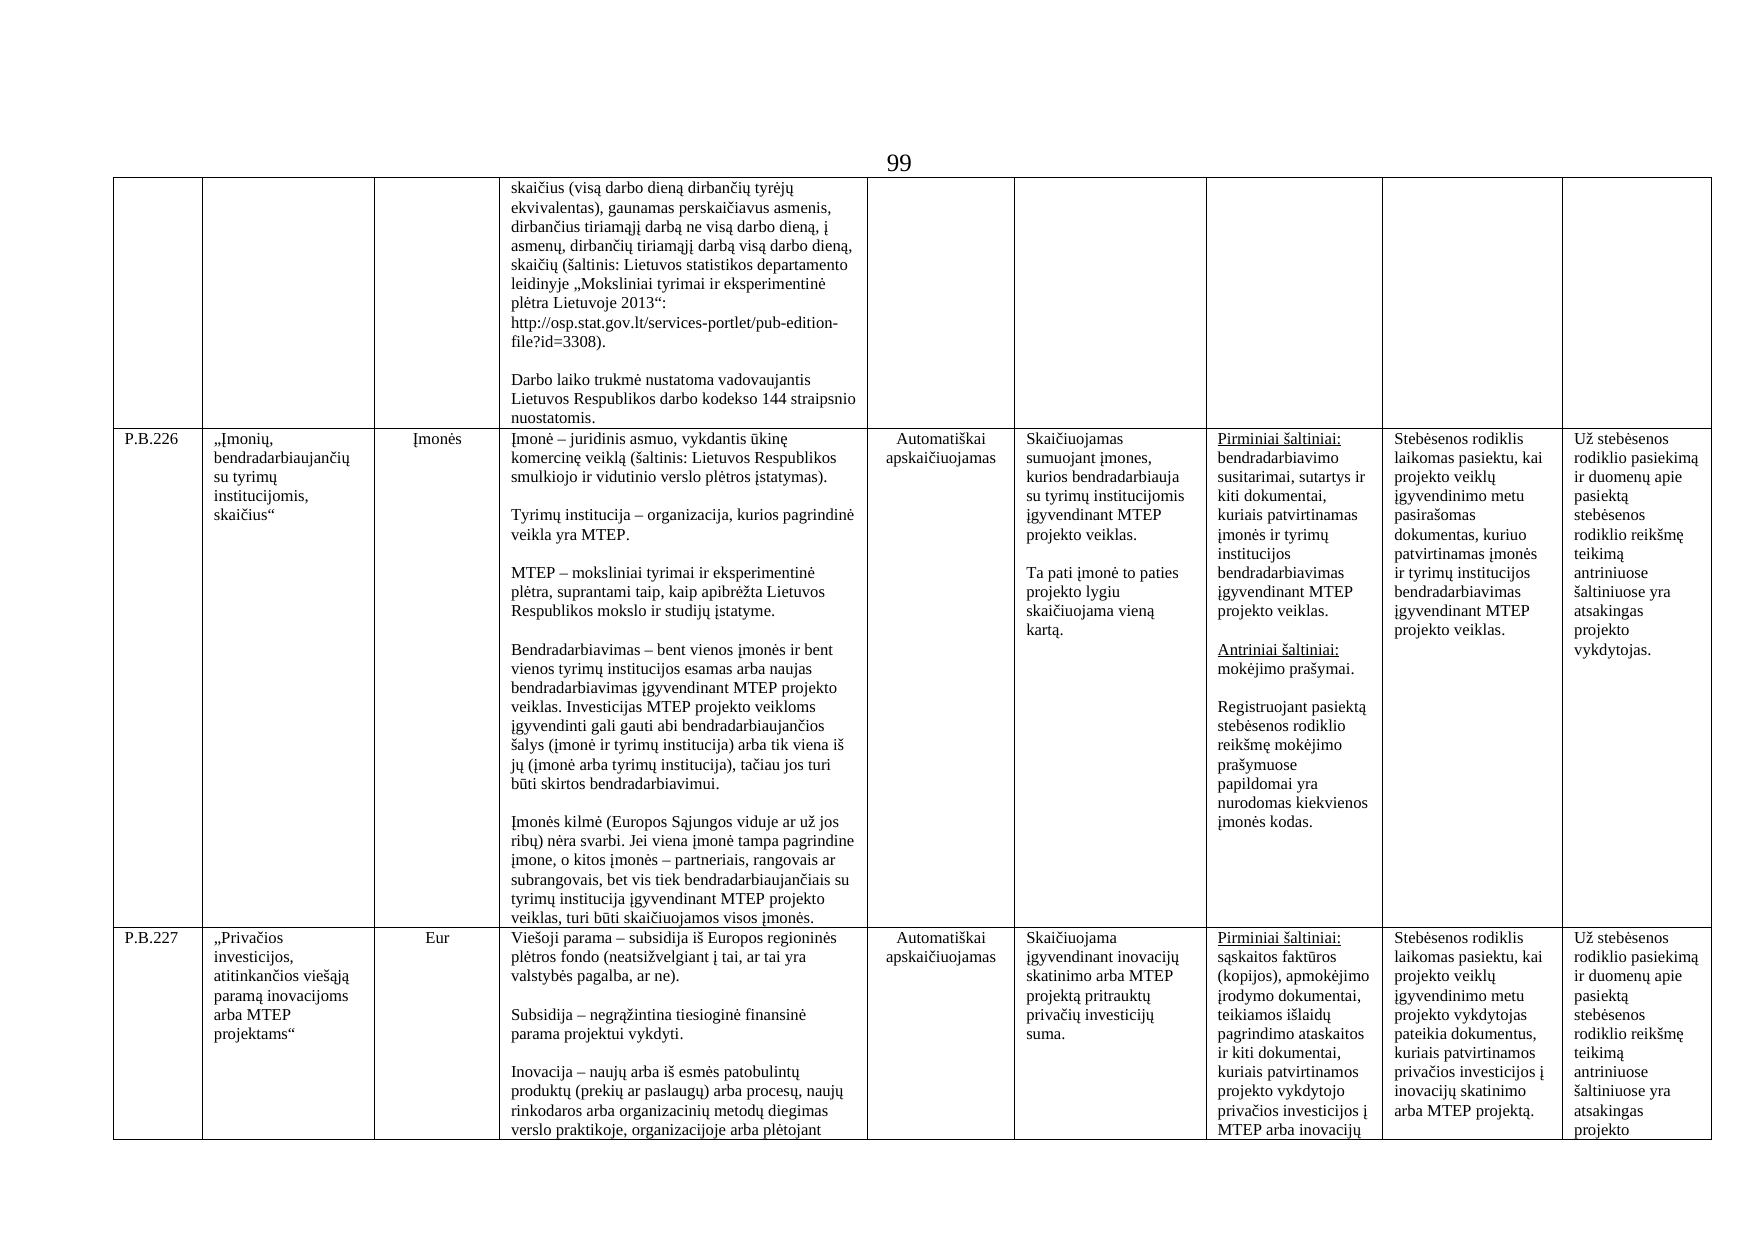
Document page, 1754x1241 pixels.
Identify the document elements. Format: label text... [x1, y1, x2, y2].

table_cell Įmonės [375, 429, 499, 927]
table_cell [375, 178, 499, 427]
table_cell P.B.227 [114, 928, 202, 1139]
table_cell Už stebėsenos rodiklio pasiekimą ir duomenų apie pasiektą stebėsenos rodiklio reikšmę teikimą antriniuose šaltiniuose yra atsakingas projekto [1563, 928, 1711, 1139]
table_cell [1207, 178, 1382, 427]
table_cell Pirminiai šaltiniai: sąskaitos faktūros (kopijos), apmokėjimo įrodymo dokumentai, teikiamos išlaidų pagrindimo ataskaitos ir kiti dokumentai, kuriais patvirtinamos projekto vykdytojo privačios investicijos į MTEP arba inovacijų [1207, 928, 1382, 1139]
table_cell [114, 178, 202, 427]
table_cell Automatiškai apskaičiuojamas [868, 928, 1014, 1139]
table_cell „Įmonių, bendradarbiaujančių su tyrimų institucijomis, skaičius“ [203, 429, 374, 927]
table_cell Stebėsenos rodiklis laikomas pasiektu, kai projekto veiklų įgyvendinimo metu pasirašomas dokumentas, kuriuo patvirtinamas įmonės ir tyrimų institucijos bendradarbiavimas įgyvendinant MTEP projekto veiklas. [1383, 429, 1562, 927]
table_cell Stebėsenos rodiklis laikomas pasiektu, kai projekto veiklų įgyvendinimo metu projekto vykdytojas pateikia dokumentus, kuriais patvirtinamos privačios investicijos į inovacijų skatinimo arba MTEP projektą. [1383, 928, 1562, 1139]
table_cell „Privačios investicijos, atitinkančios viešąją paramą inovacijoms arba MTEP projektams“ [203, 928, 374, 1139]
table_cell [1563, 178, 1711, 427]
table_cell Skaičiuojamas sumuojant įmones, kurios bendradarbiauja su tyrimų institucijomis įgyvendinant MTEP projekto veiklas. Ta pati įmonė to paties projekto lygiu skaičiuojama vieną kartą. [1015, 429, 1206, 927]
table_cell [203, 178, 374, 427]
table_cell P.B.226 [114, 429, 202, 927]
table_cell [1015, 178, 1206, 427]
table_cell Skaičiuojama įgyvendinant inovacijų skatinimo arba MTEP projektą pritrauktų privačių investicijų suma. [1015, 928, 1206, 1139]
table_cell [1383, 178, 1562, 427]
table_cell skaičius (visą darbo dieną dirbančių tyrėjų ekvivalentas), gaunamas perskaičiavus asmenis, dirbančius tiriamąjį darbą ne visą darbo dieną, į asmenų, dirbančių tiriamąjį darbą visą darbo dieną, skaičių (šaltinis: Lietuvos statistikos departamento leidinyje „Moksliniai tyrimai ir eksperimentinė plėtra Lietuvoje 2013“: http://osp.stat.gov.lt/services-portlet/pub-edition-file?id=3308). Darbo laiko trukmė nustatoma vadovaujantis Lietuvos Respublikos darbo kodekso 144 straipsnio nuostatomis. [500, 178, 867, 427]
table_cell Viešoji parama – subsidija iš Europos regioninės plėtros fondo (neatsižvelgiant į tai, ar tai yra valstybės pagalba, ar ne). Subsidija – negrąžintina tiesioginė finansinė parama projektui vykdyti. Inovacija – naujų arba iš esmės patobulintų produktų (prekių ar paslaugų) arba procesų, naujų rinkodaros arba organizacinių metodų diegimas verslo praktikoje, organizacijoje arba plėtojant [500, 928, 867, 1139]
table_cell Už stebėsenos rodiklio pasiekimą ir duomenų apie pasiektą stebėsenos rodiklio reikšmę teikimą antriniuose šaltiniuose yra atsakingas projekto vykdytojas. [1563, 429, 1711, 927]
table_cell Eur [375, 928, 499, 1139]
table_cell [868, 178, 1014, 427]
table_cell Įmonė – juridinis asmuo, vykdantis ūkinę komercinę veiklą (šaltinis: Lietuvos Respublikos smulkiojo ir vidutinio verslo plėtros įstatymas). Tyrimų institucija – organizacija, kurios pagrindinė veikla yra MTEP. MTEP – moksliniai tyrimai ir eksperimentinė plėtra, suprantami taip, kaip apibrėžta Lietuvos Respublikos mokslo ir studijų įstatyme. Bendradarbiavimas – bent vienos įmonės ir bent vienos tyrimų institucijos esamas arba naujas bendradarbiavimas įgyvendinant MTEP projekto veiklas. Investicijas MTEP projekto veikloms įgyvendinti gali gauti abi bendradarbiaujančios šalys (įmonė ir tyrimų institucija) arba tik viena iš jų (įmonė arba tyrimų institucija), tačiau jos turi būti skirtos bendradarbiavimui. Įmonės kilmė (Europos Sąjungos viduje ar už jos ribų) nėra svarbi. Jei viena įmonė tampa pagrindine įmone, o kitos įmonės – partneriais, rangovais ar subrangovais, bet vis tiek bendradarbiaujančiais su tyrimų institucija įgyvendinant MTEP projekto veiklas, turi būti skaičiuojamos visos įmonės. [500, 429, 867, 927]
table_cell Automatiškai apskaičiuojamas [868, 429, 1014, 927]
table_cell Pirminiai šaltiniai: bendradarbiavimo susitarimai, sutartys ir kiti dokumentai, kuriais patvirtinamas įmonės ir tyrimų institucijos bendradarbiavimas įgyvendinant MTEP projekto veiklas. Antriniai šaltiniai: mokėjimo prašymai. Registruojant pasiektą stebėsenos rodiklio reikšmę mokėjimo prašymuose papildomai yra nurodomas kiekvienos įmonės kodas. [1207, 429, 1382, 927]
